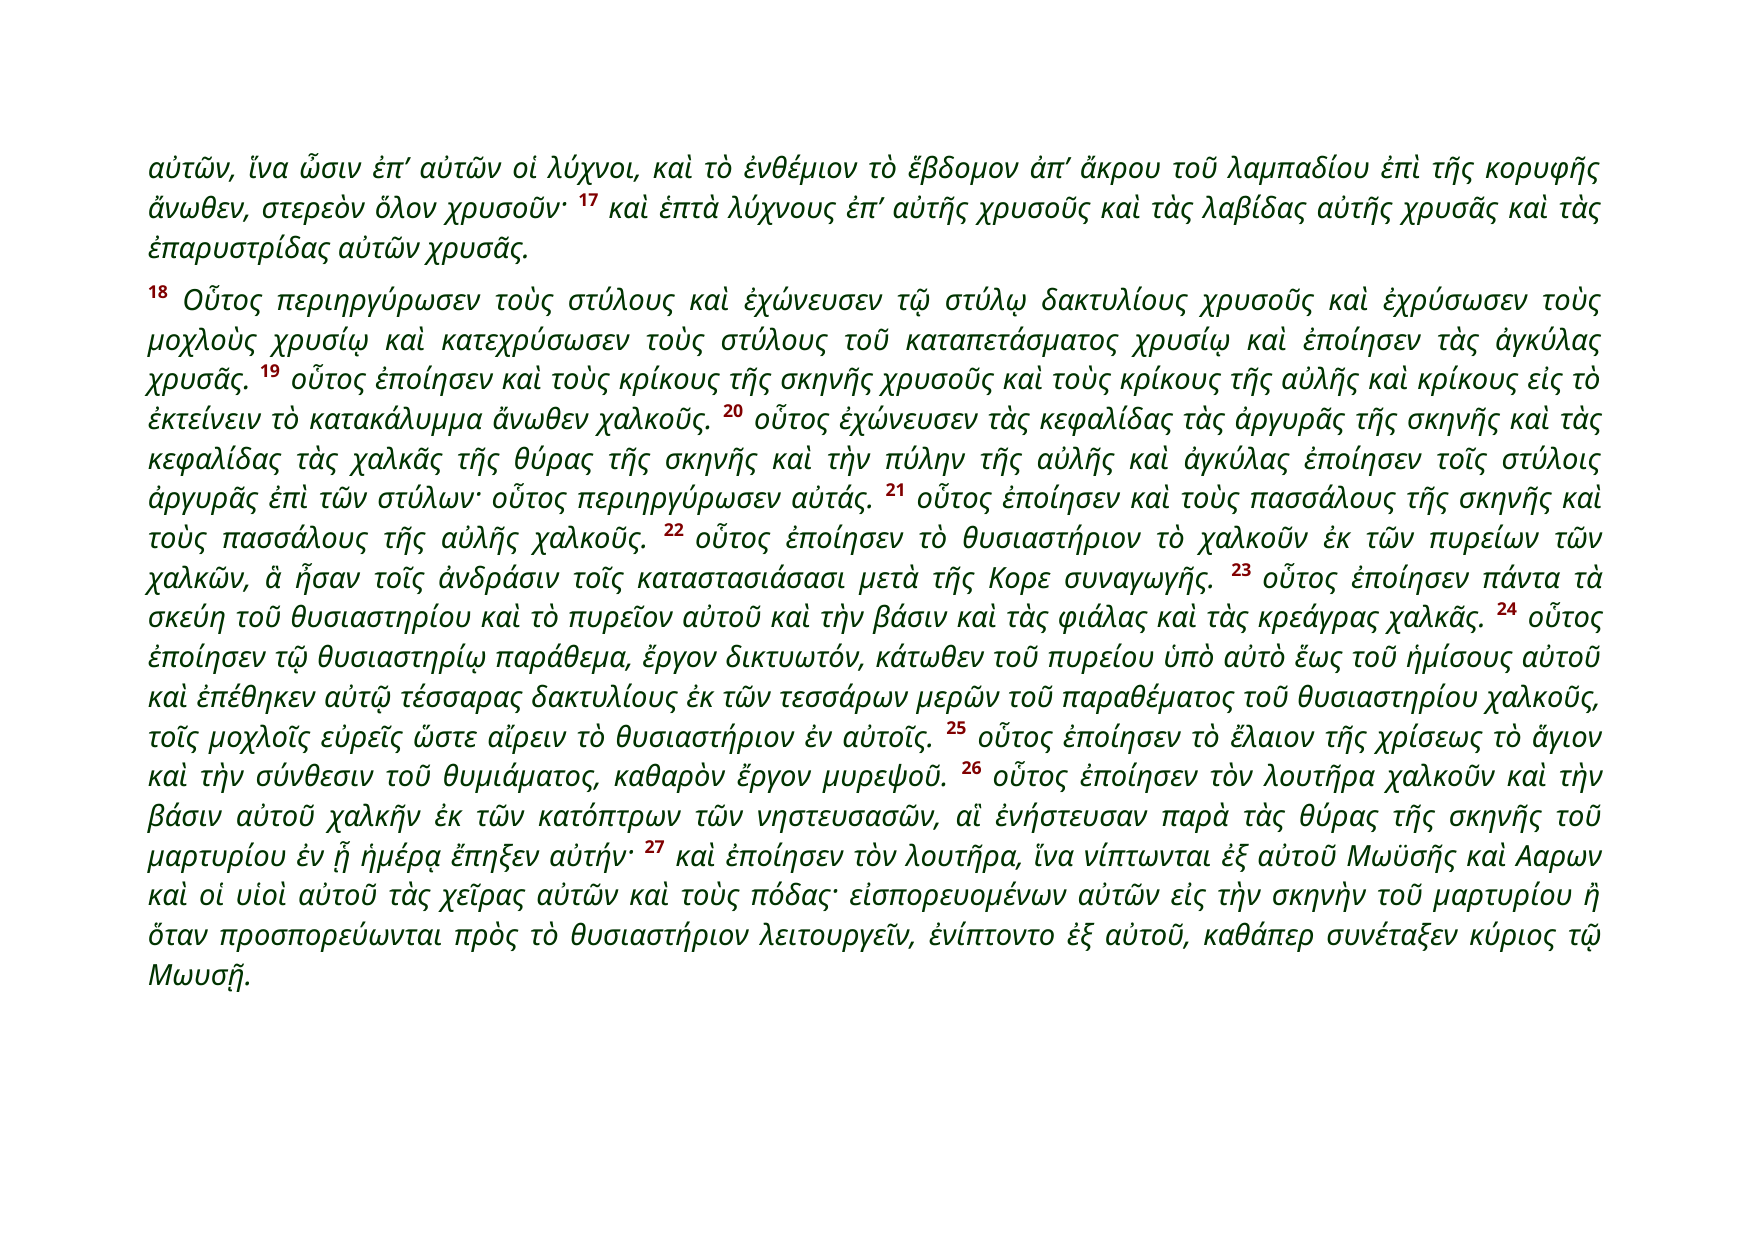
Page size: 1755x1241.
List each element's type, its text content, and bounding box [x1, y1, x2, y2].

text αὐτῶν, ἵνα ὦσιν ἐπ’ αὐτῶν οἱ λύχνοι, καὶ τὸ ἐνθέμιον τὸ ἕβδομον ἀπ’ ἄκρου τοῦ λαμπαδίου ἐπὶ τῆς κορυφῆς ἄνωθεν, στερεὸν ὅλον χρυσοῦν· 17 καὶ ἑπτὰ λύχνους ἐπ’ αὐτῆς χρυσοῦς καὶ τὰς λαβίδας αὐτῆς χρυσᾶς καὶ τὰς ἐπαρυστρίδας αὐτῶν χρυσᾶς. [148, 148, 1606, 267]
text 18 Οὗτος περιηργύρωσεν τοὺς στύλους καὶ ἐχώνευσεν τῷ στύλῳ δακτυλίους χρυσοῦς καὶ ἐχρύσωσεν τοὺς μοχλοὺς χρυσίῳ καὶ κατεχρύσωσεν τοὺς στύλους τοῦ καταπετάσματος χρυσίῳ καὶ ἐποίησεν τὰς ἀγκύλας χρυσᾶς. 19 οὗτος ἐποίησεν καὶ τοὺς κρίκους τῆς σκηνῆς χρυσοῦς καὶ τοὺς κρίκους τῆς αὐλῆς καὶ κρίκους εἰς τὸ ἐκτείνειν τὸ κατακάλυμμα ἄνωθεν χαλκοῦς. 20 οὗτος ἐχώνευσεν τὰς κεφαλίδας τὰς ἀργυρᾶς τῆς σκηνῆς καὶ τὰς κεφαλίδας τὰς χαλκᾶς τῆς θύρας τῆς σκηνῆς καὶ τὴν πύλην τῆς αὐλῆς καὶ ἀγκύλας ἐποίησεν τοῖς στύλοις ἀργυρᾶς ἐπὶ τῶν στύλων· οὗτος περιηργύρωσεν αὐτάς. 21 οὗτος ἐποίησεν καὶ τοὺς πασσάλους τῆς σκηνῆς καὶ τοὺς πασσάλους τῆς αὐλῆς χαλκοῦς. 22 οὗτος ἐποίησεν τὸ θυσιαστήριον τὸ χαλκοῦν ἐκ τῶν πυρείων τῶν χαλκῶν, ἃ ἦσαν τοῖς ἀνδράσιν τοῖς καταστασιάσασι μετὰ τῆς Κορε συναγωγῆς. 23 οὗτος ἐποίησεν πάντα τὰ σκεύη τοῦ θυσιαστηρίου καὶ τὸ πυρεῖον αὐτοῦ καὶ τὴν βάσιν καὶ τὰς φιάλας καὶ τὰς κρεάγρας χαλκᾶς. 24 οὗτος ἐποίησεν τῷ θυσιαστηρίῳ παράθεμα, ἔργον δικτυωτόν, κάτωθεν τοῦ πυρείου ὑπὸ αὐτὸ ἕως τοῦ ἡμίσους αὐτοῦ καὶ ἐπέθηκεν αὐτῷ τέσσαρας δακτυλίους ἐκ τῶν τεσσάρων μερῶν τοῦ παραθέματος τοῦ θυσιαστηρίου χαλκοῦς, τοῖς μοχλοῖς εὐρεῖς ὥστε αἴρειν τὸ θυσιαστήριον ἐν αὐτοῖς. 25 οὗτος ἐποίησεν τὸ ἔλαιον τῆς χρίσεως τὸ ἅγιον καὶ τὴν σύνθεσιν τοῦ θυμιάματος, καθαρὸν ἔργον μυρεψοῦ. 26 οὗτος ἐποίησεν τὸν λουτῆρα χαλκοῦν καὶ τὴν βάσιν αὐτοῦ χαλκῆν ἐκ τῶν κατόπτρων τῶν νηστευσασῶν, αἳ ἐνήστευσαν παρὰ τὰς θύρας τῆς σκηνῆς τοῦ μαρτυρίου ἐν ᾗ ἡμέρᾳ ἔπηξεν αὐτήν· 27 καὶ ἐποίησεν τὸν λουτῆρα, ἵνα νίπτωνται ἐξ αὐτοῦ Μωϋσῆς καὶ Ααρων καὶ οἱ υἱοὶ αὐτοῦ τὰς χεῖρας αὐτῶν καὶ τοὺς πόδας· εἰσπορευομένων αὐτῶν εἰς τὴν σκηνὴν τοῦ μαρτυρίου ἢ ὅταν προσπορεύωνται πρὸς τὸ θυσιαστήριον λειτουργεῖν, ἐνίπτοντο ἐξ αὐτοῦ, καθάπερ συνέταξεν κύριος τῷ Μωυσῇ. [148, 279, 1606, 994]
